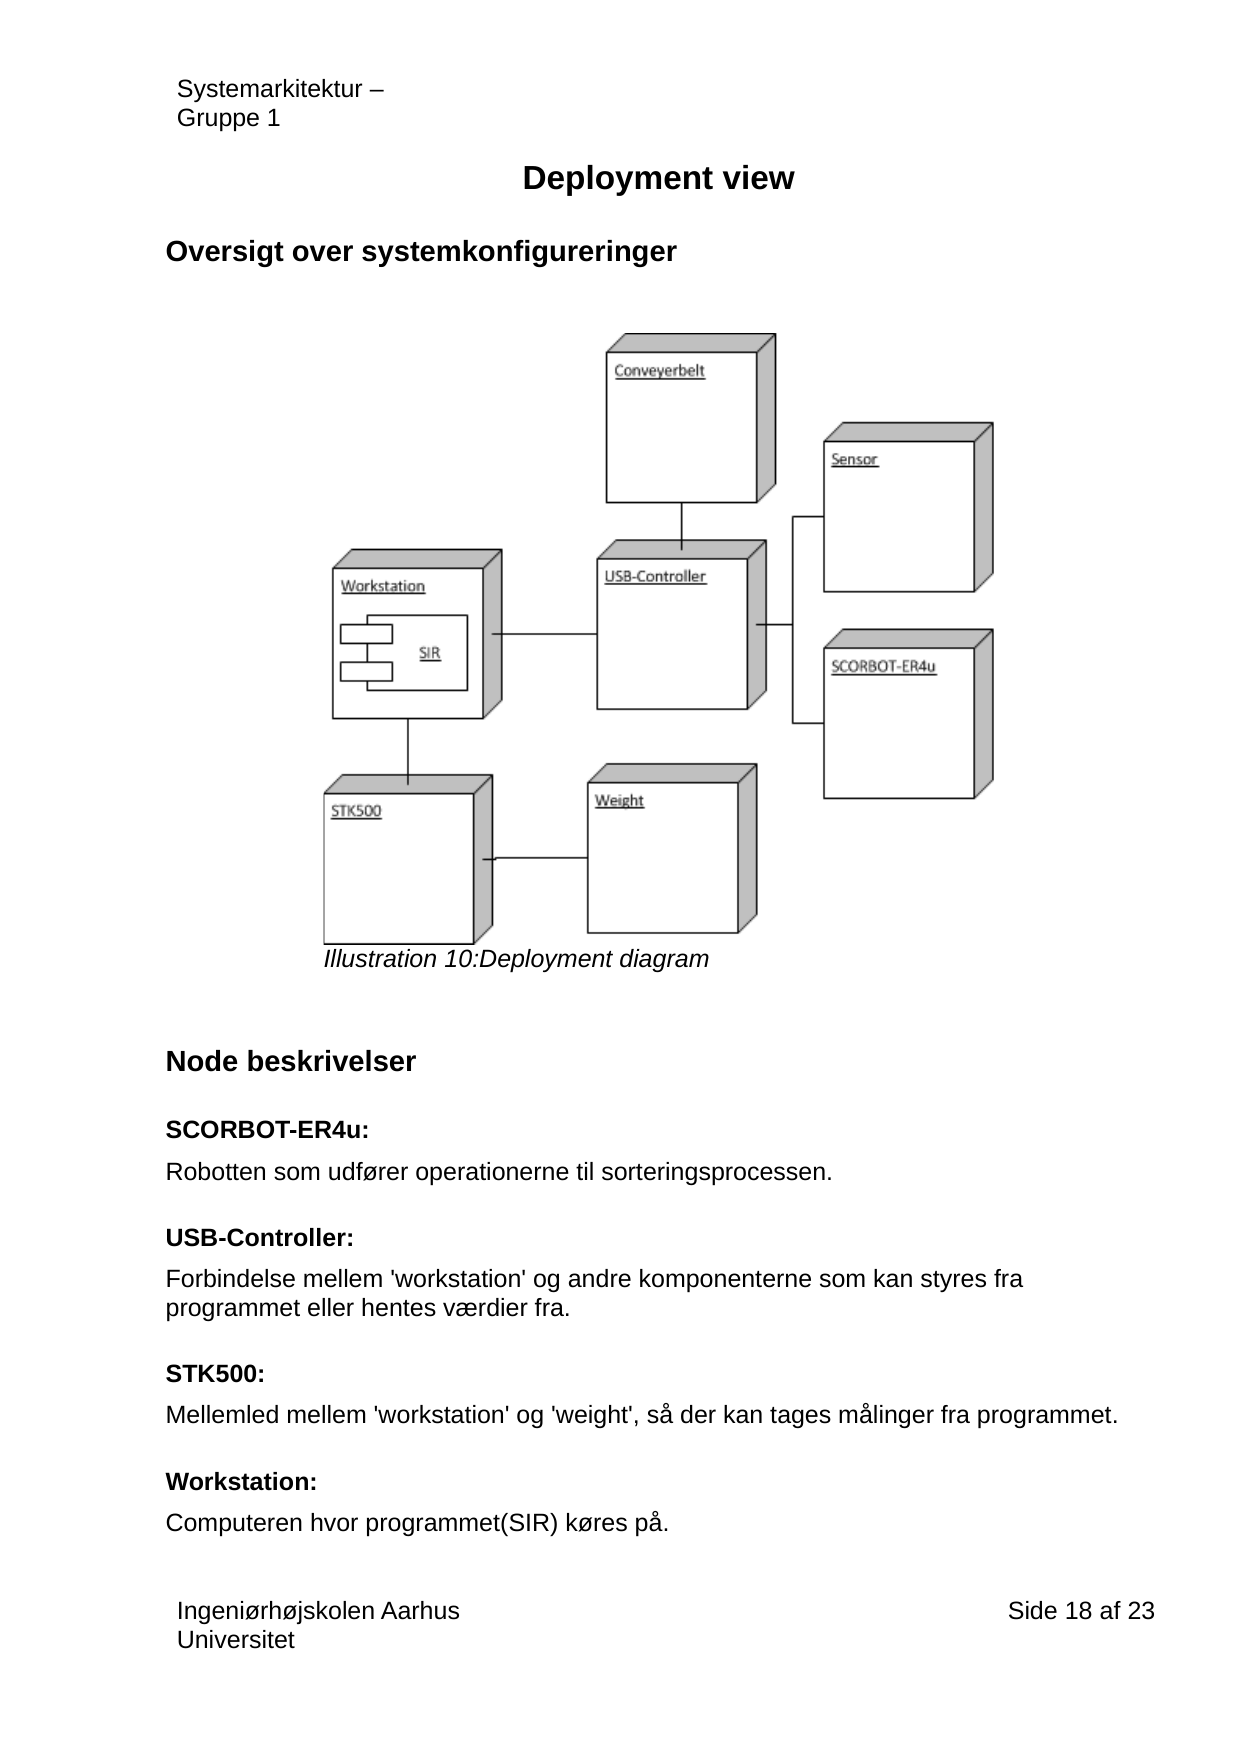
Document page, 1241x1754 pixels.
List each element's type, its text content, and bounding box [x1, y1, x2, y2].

text Robotten som udfører operationerne til sorteringsprocessen. [165, 1157, 1152, 1185]
text Mellemled mellem 'workstation' og 'weight', så der kan tages målinger fra programmet. [165, 1400, 1152, 1429]
subtitle Node beskrivelser [165, 1044, 1152, 1078]
subtitle Deployment view [165, 158, 1152, 196]
subtitle Workstation: [165, 1467, 1152, 1495]
text Illustration 10:Deployment diagram [323, 945, 994, 973]
picture [323, 333, 994, 945]
subtitle USB-Controller: [165, 1223, 1152, 1252]
subtitle SCORBOT-ER4u: [165, 1115, 1152, 1144]
text Computeren hvor programmet(SIR) køres på. [165, 1508, 1152, 1537]
subtitle STK500: [165, 1359, 1152, 1388]
text Forbindelse mellem 'workstation' og andre komponenterne som kan styres fra programmet eller hentes værdier fra. [165, 1264, 1152, 1322]
subtitle Oversigt over systemkonfigureringer [165, 234, 1152, 267]
